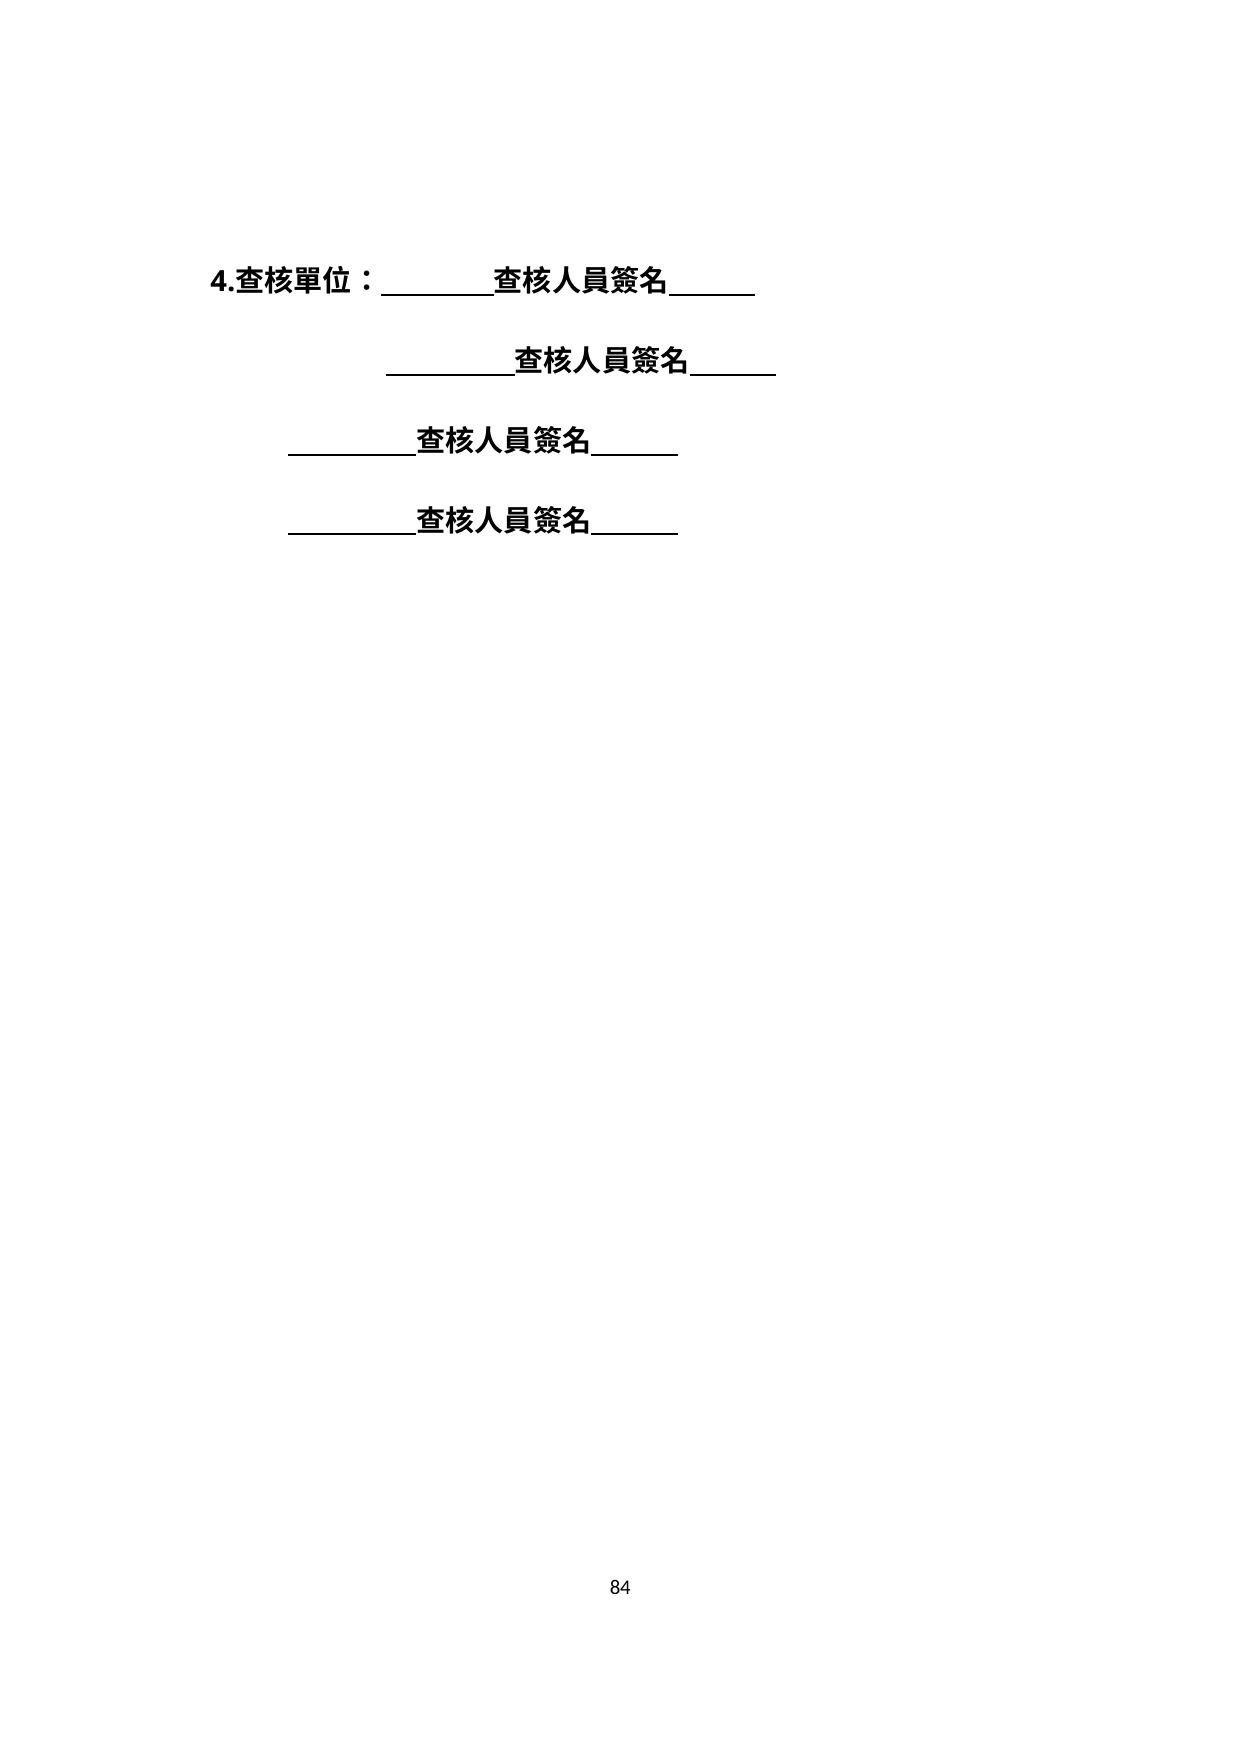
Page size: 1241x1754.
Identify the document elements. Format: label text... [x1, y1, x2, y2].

text 查核人員簽名 [181, 401, 1053, 476]
text 4.查核單位： 查核人員簽名 [196, 241, 1053, 316]
text 查核人員簽名 [181, 481, 1053, 556]
text 查核人員簽名 [196, 321, 1053, 396]
